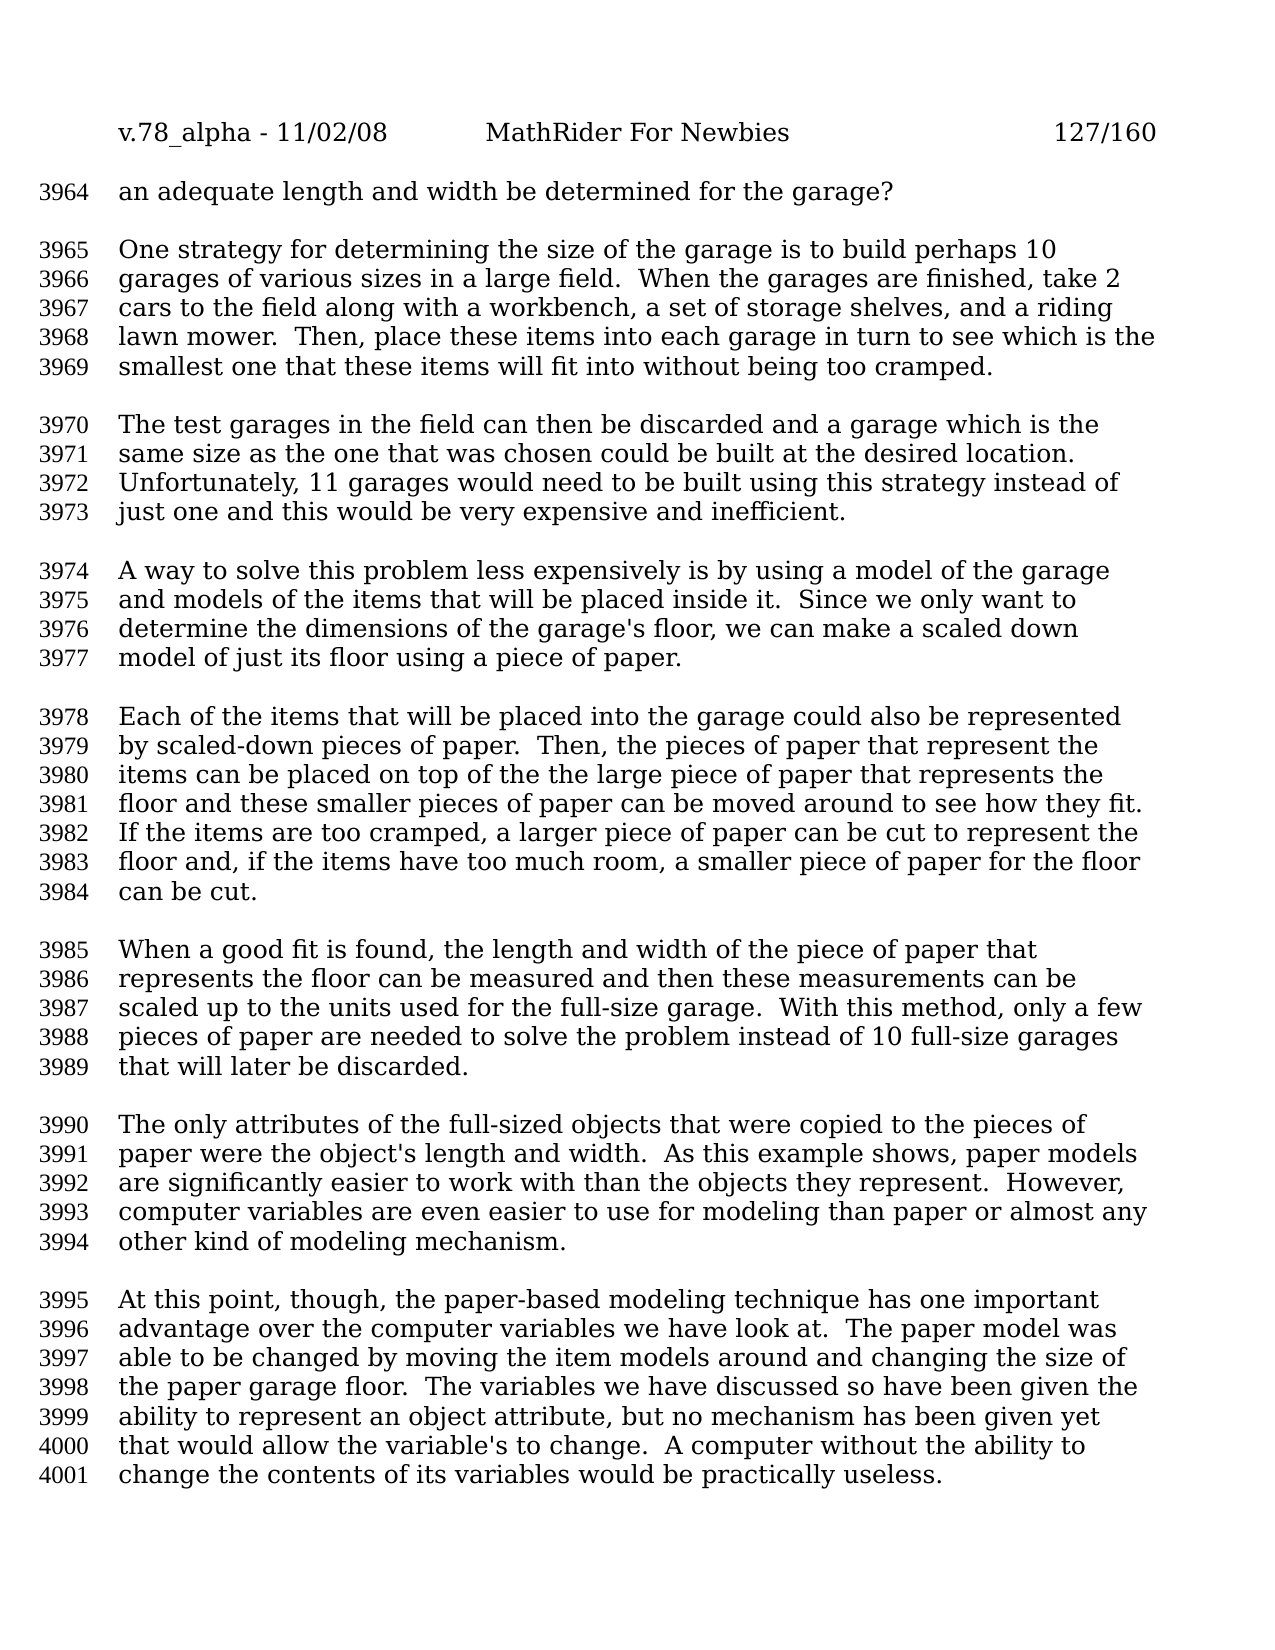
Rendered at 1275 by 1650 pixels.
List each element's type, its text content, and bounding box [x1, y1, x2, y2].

text Each of the items that will be placed into the garage could also be represented by scaled-down pieces of paper. Then, the pieces of paper that represent the items can be placed on top of the the large piece of paper that represents the floor and these smaller pieces of paper can be moved around to see how they fit. If the items are too cramped, a larger piece of paper can be cut to represent the floor and, if the items have too much room, a smaller piece of paper for the floor can be cut. [118, 702, 1157, 906]
text The test garages in the field can then be discarded and a garage which is the same size as the one that was chosen could be built at the desired location. Unfortunately, 11 garages would need to be built using this strategy instead of just one and this would be very expensive and inefficient. [118, 410, 1157, 527]
text At this point, though, the paper-based modeling technique has one important advantage over the computer variables we have look at. The paper model was able to be changed by moving the item models around and changing the size of the paper garage floor. The variables we have discussed so have been given the ability to represent an object attribute, but no mechanism has been given yet that would allow the variable's to change. A computer without the ability to change the contents of its variables would be practically useless. [118, 1285, 1157, 1489]
text When a good fit is found, the length and width of the piece of paper that represents the floor can be measured and then these measurements can be scaled up to the units used for the full-size garage. With this method, only a few pieces of paper are needed to solve the problem instead of 10 full-size garages that will later be discarded. [118, 935, 1157, 1081]
text A way to solve this problem less expensively is by using a model of the garage and models of the items that will be placed inside it. Since we only want to determine the dimensions of the garage's floor, we can make a scaled down model of just its floor using a piece of paper. [118, 556, 1157, 673]
text One strategy for determining the size of the garage is to build perhaps 10 garages of various sizes in a large field. When the garages are finished, take 2 cars to the field along with a workbench, a set of storage shelves, and a riding lawn mower. Then, place these items into each garage in turn to see which is the smallest one that these items will fit into without being too cramped. [118, 235, 1157, 381]
text an adequate length and width be determined for the garage? [118, 177, 1157, 206]
text The only attributes of the full-sized objects that were copied to the pieces of paper were the object's length and width. As this example shows, paper models are significantly easier to work with than the objects they represent. However, computer variables are even easier to use for modeling than paper or almost any other kind of modeling mechanism. [118, 1110, 1157, 1256]
